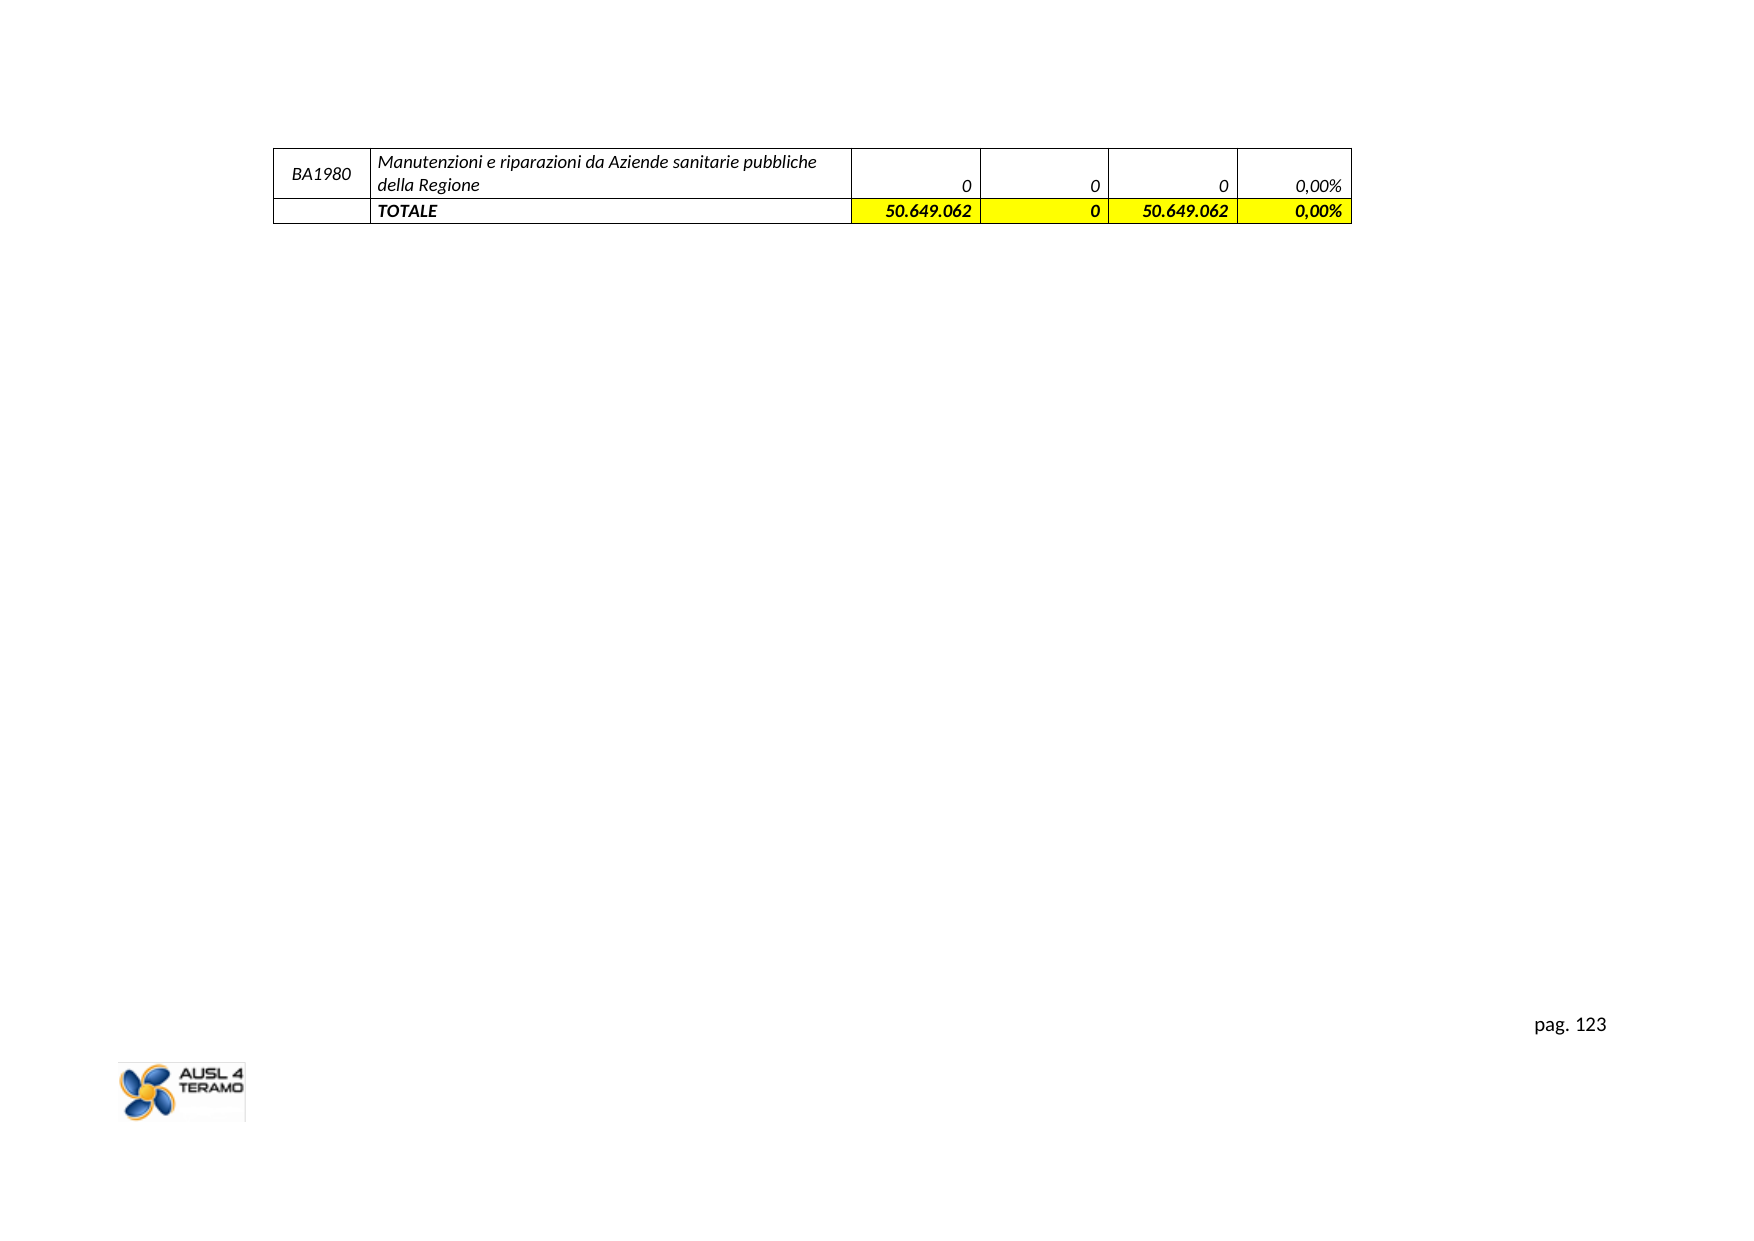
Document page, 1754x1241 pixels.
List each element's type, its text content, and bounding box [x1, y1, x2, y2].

table_cell [274, 199, 370, 223]
table_cell [1352, 198, 1368, 223]
table_cell 0 [981, 149, 1108, 198]
table_cell TOTALE [371, 199, 851, 223]
table_cell [1352, 148, 1368, 198]
table_cell Manutenzioni e riparazioni da Aziende sanitarie pubbliche della Regione [371, 149, 851, 198]
table_cell 0 [852, 149, 980, 198]
table_cell 0,00% [1238, 199, 1351, 223]
table_cell [1368, 198, 1451, 223]
table_cell BA1980 [274, 149, 370, 198]
table_cell 0,00% [1238, 149, 1351, 198]
table_cell [1368, 148, 1451, 198]
table_cell 0 [981, 199, 1108, 223]
table_cell 0 [1109, 149, 1237, 198]
table_cell 50.649.062 [1109, 199, 1237, 223]
table_cell 50.649.062 [852, 199, 980, 223]
